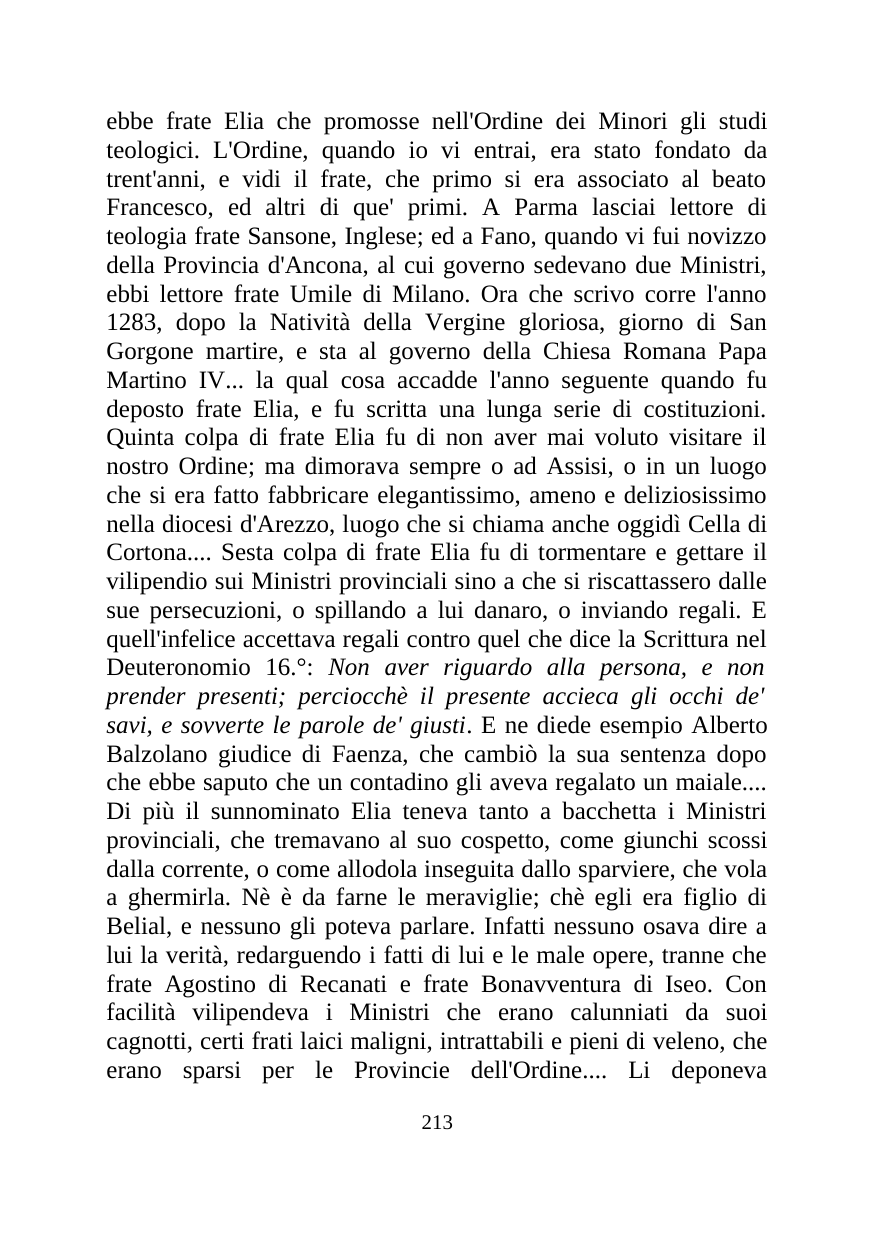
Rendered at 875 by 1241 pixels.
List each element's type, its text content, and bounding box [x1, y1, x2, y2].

text ebbe frate Elia che promosse nell'Ordine dei Minori gli studi teologici. L'Ordine, quando io vi entrai, era stato fondato da trent'anni, e vidi il frate, che primo si era associato al beato Francesco, ed altri di que' primi. A Parma lasciai lettore di teologia frate Sansone, Inglese; ed a Fano, quando vi fui novizzo della Provincia d'Ancona, al cui governo sedevano due Ministri, ebbi lettore frate Umile di Milano. Ora che scrivo corre l'anno 1283, dopo la Natività della Vergine gloriosa, giorno di San Gorgone martire, e sta al governo della Chiesa Romana Papa Martino IV... la qual cosa accadde l'anno seguente quando fu deposto frate Elia, e fu scritta una lunga serie di costituzioni. Quinta colpa di frate Elia fu di non aver mai voluto visitare il nostro Ordine; ma dimorava sempre o ad Assisi, o in un luogo che si era fatto fabbricare elegantissimo, ameno e deliziosissimo nella diocesi d'Arezzo, luogo che si chiama anche oggidì Cella di Cortona.... Sesta colpa di frate Elia fu di tormentare e gettare il vilipendio sui Ministri provinciali sino a che si riscattassero dalle sue persecuzioni, o spillando a lui danaro, o inviando regali. E quell'infelice accettava regali contro quel che dice la Scrittura nel Deuteronomio 16.°: Non aver riguardo alla persona, e non prender presenti; perciocchè il presente accieca gli occhi de' savi, e sovverte le parole de' giusti. E ne diede esempio Alberto Balzolano giudice di Faenza, che cambiò la sua sentenza dopo che ebbe saputo che un contadino gli aveva regalato un maiale.... Di più il sunnominato Elia teneva tanto a bacchetta i Ministri provinciali, che tremavano al suo cospetto, come giunchi scossi dalla corrente, o come allodola inseguita dallo sparviere, che vola a ghermirla. Nè è da farne le meraviglie; chè egli era figlio di Belial, e nessuno gli poteva parlare. Infatti nessuno osava dire a lui la verità, redarguendo i fatti di lui e le male opere, tranne che frate Agostino di Recanati e frate Bonavventura di Iseo. Con facilità vilipendeva i Ministri che erano calunniati da suoi cagnotti, certi frati laici maligni, intrattabili e pieni di veleno, che erano sparsi per le Provincie dell'Ordine.... Li deponeva [106, 106, 768, 1084]
